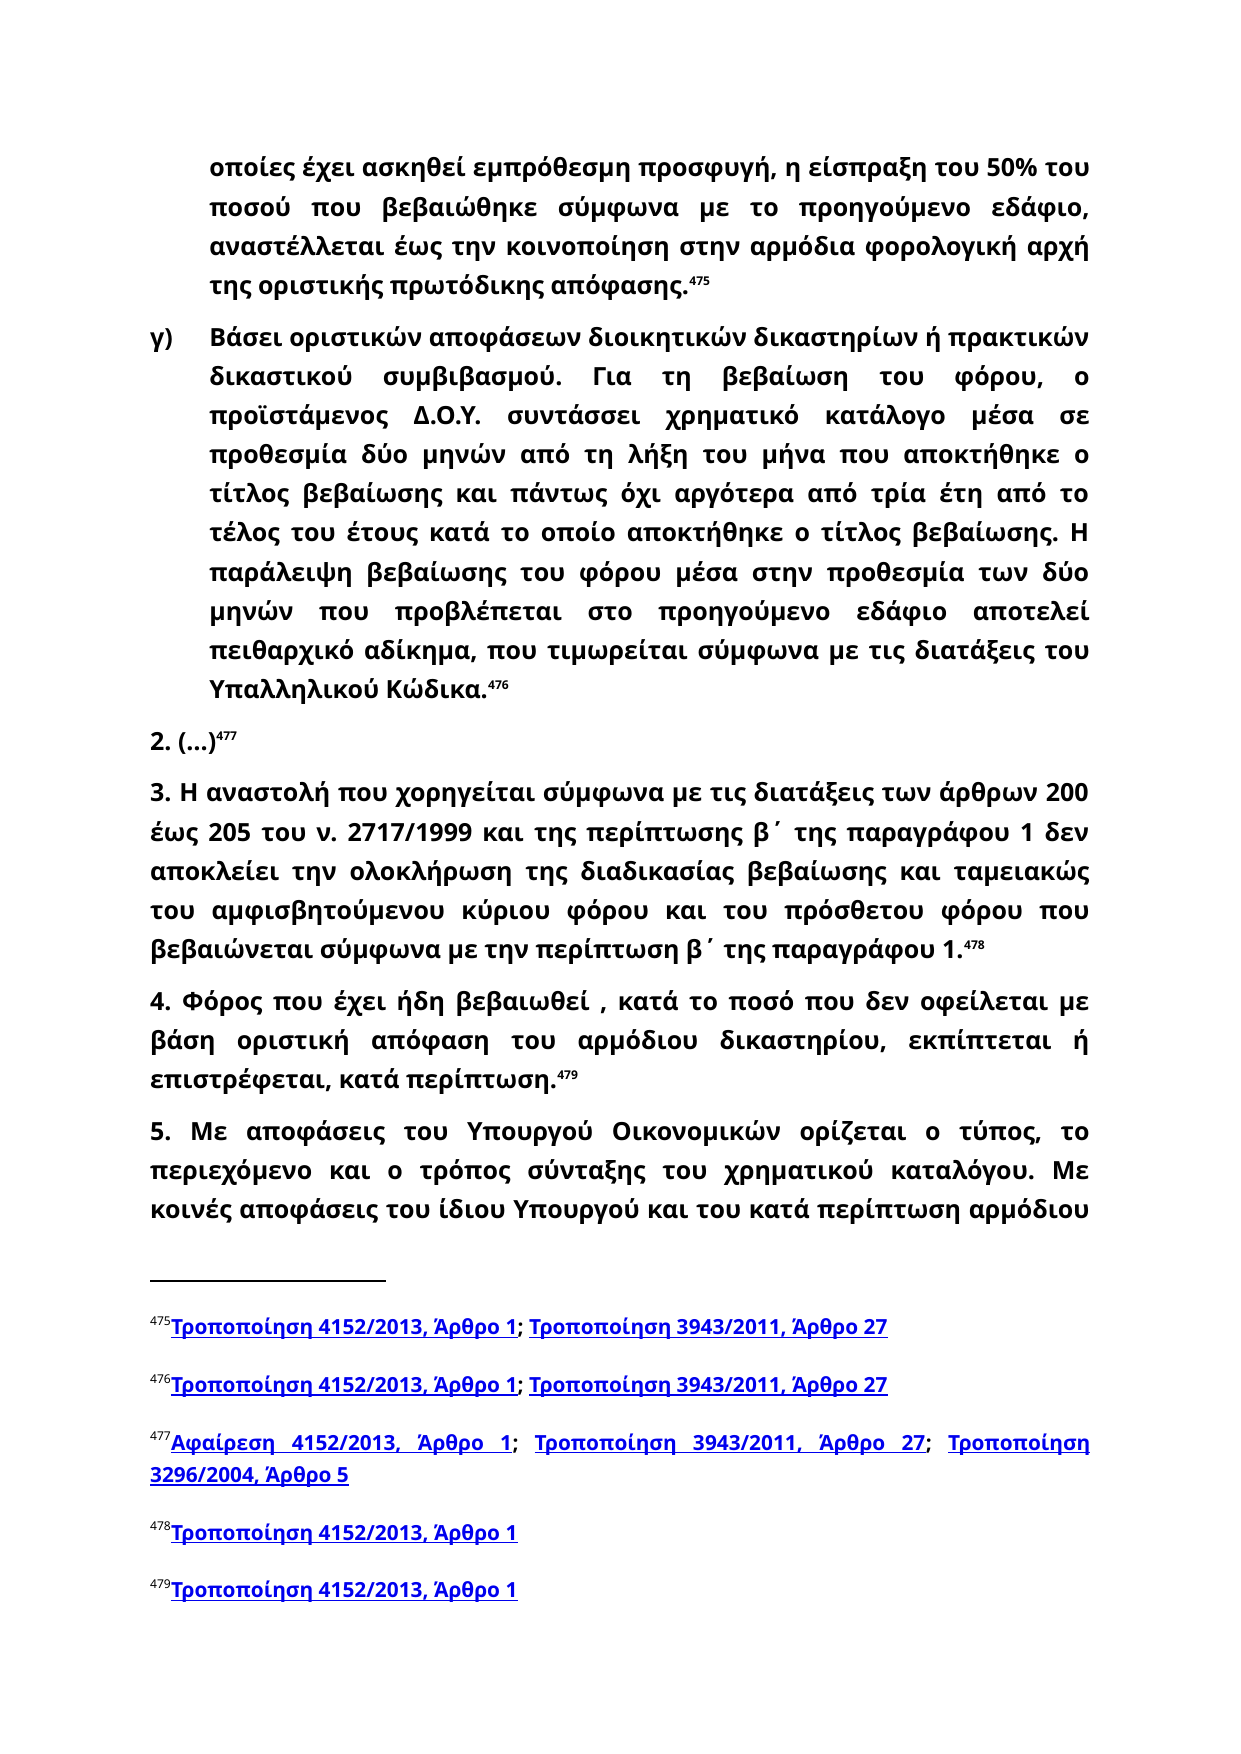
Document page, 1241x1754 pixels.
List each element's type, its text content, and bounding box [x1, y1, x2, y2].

list γ) Βάσει οριστικών αποφάσεων διοικητικών δικαστηρίων ή πρακτικών δικαστικού συμβιβασμού. Για τη βεβαίωση του φόρου, ο προϊστάμενος Δ.Ο.Υ. συντάσσει χρηματικό κατάλογο μέσα σε προθεσμία δύο μηνών από τη λήξη του μήνα που αποκτήθηκε ο τίτλος βεβαίωσης και πάντως όχι αργότερα από τρία έτη από το τέλος του έτους κατά το οποίο αποκτήθηκε ο τίτλος βεβαίωσης. Η παράλειψη βεβαίωσης του φόρου μέσα στην προθεσμία των δύο μηνών που προβλέπεται στο προηγούμενο εδάφιο αποτελεί πειθαρχικό αδίκημα, που τιμωρείται σύμφωνα με τις διατάξεις του Υπαλληλικού Κώδικα. [150, 319, 1090, 706]
text Τροποποίηση 4152/2013, Άρθρο 1; Τροποποίηση 3943/2011, Άρθρο 27 [150, 1370, 1090, 1398]
text Τροποποίηση 4152/2013, Άρθρο 1; Τροποποίηση 3943/2011, Άρθρο 27 [150, 1312, 1090, 1341]
text Τροποποίηση 4152/2013, Άρθρο 1 [150, 1576, 1090, 1604]
text 4. Φόρος που έχει ήδη βεβαιωθεί , κατά το ποσό που δεν οφείλεται με βάση οριστική απόφαση του αρμόδιου δικαστηρίου, εκπίπτεται ή επιστρέφεται, κατά περίπτωση. [150, 983, 1090, 1096]
list οποίες έχει ασκηθεί εμπρόθεσμη προσφυγή, η είσπραξη του 50% του ποσού που βεβαιώθηκε σύμφωνα με το προηγούμενο εδάφιο, αναστέλλεται έως την κοινοποίηση στην αρμόδια φορολογική αρχή της οριστικής πρωτόδικης απόφασης. [150, 150, 1090, 302]
text Αφαίρεση 4152/2013, Άρθρο 1; Τροποποίηση 3943/2011, Άρθρο 27; Τροποποίηση 3296/2004, Άρθρο 5 [150, 1428, 1090, 1489]
text 2. (…) [150, 723, 1090, 757]
text 3. Η αναστολή που χορηγείται σύμφωνα με τις διατάξεις των άρθρων 200 έως 205 του ν. 2717/1999 και της περίπτωσης β΄ της παραγράφου 1 δεν αποκλείει την ολοκλήρωση της διαδικασίας βεβαίωσης και ταμειακώς του αμφισβητούμενου κύριου φόρου και του πρόσθετου φόρου που βεβαιώνεται σύμφωνα με την περίπτωση β΄ της παραγράφου 1. [150, 775, 1090, 966]
text 5. Με αποφάσεις του Υπουργού Οικονομικών ορίζεται ο τύπος, το περιεχόμενο και ο τρόπος σύνταξης του χρηματικού καταλόγου. Με κοινές αποφάσεις του ίδιου Υπουργού και του κατά περίπτωση αρμόδιου [150, 1113, 1090, 1226]
text Τροποποίηση 4152/2013, Άρθρο 1 [150, 1518, 1090, 1546]
